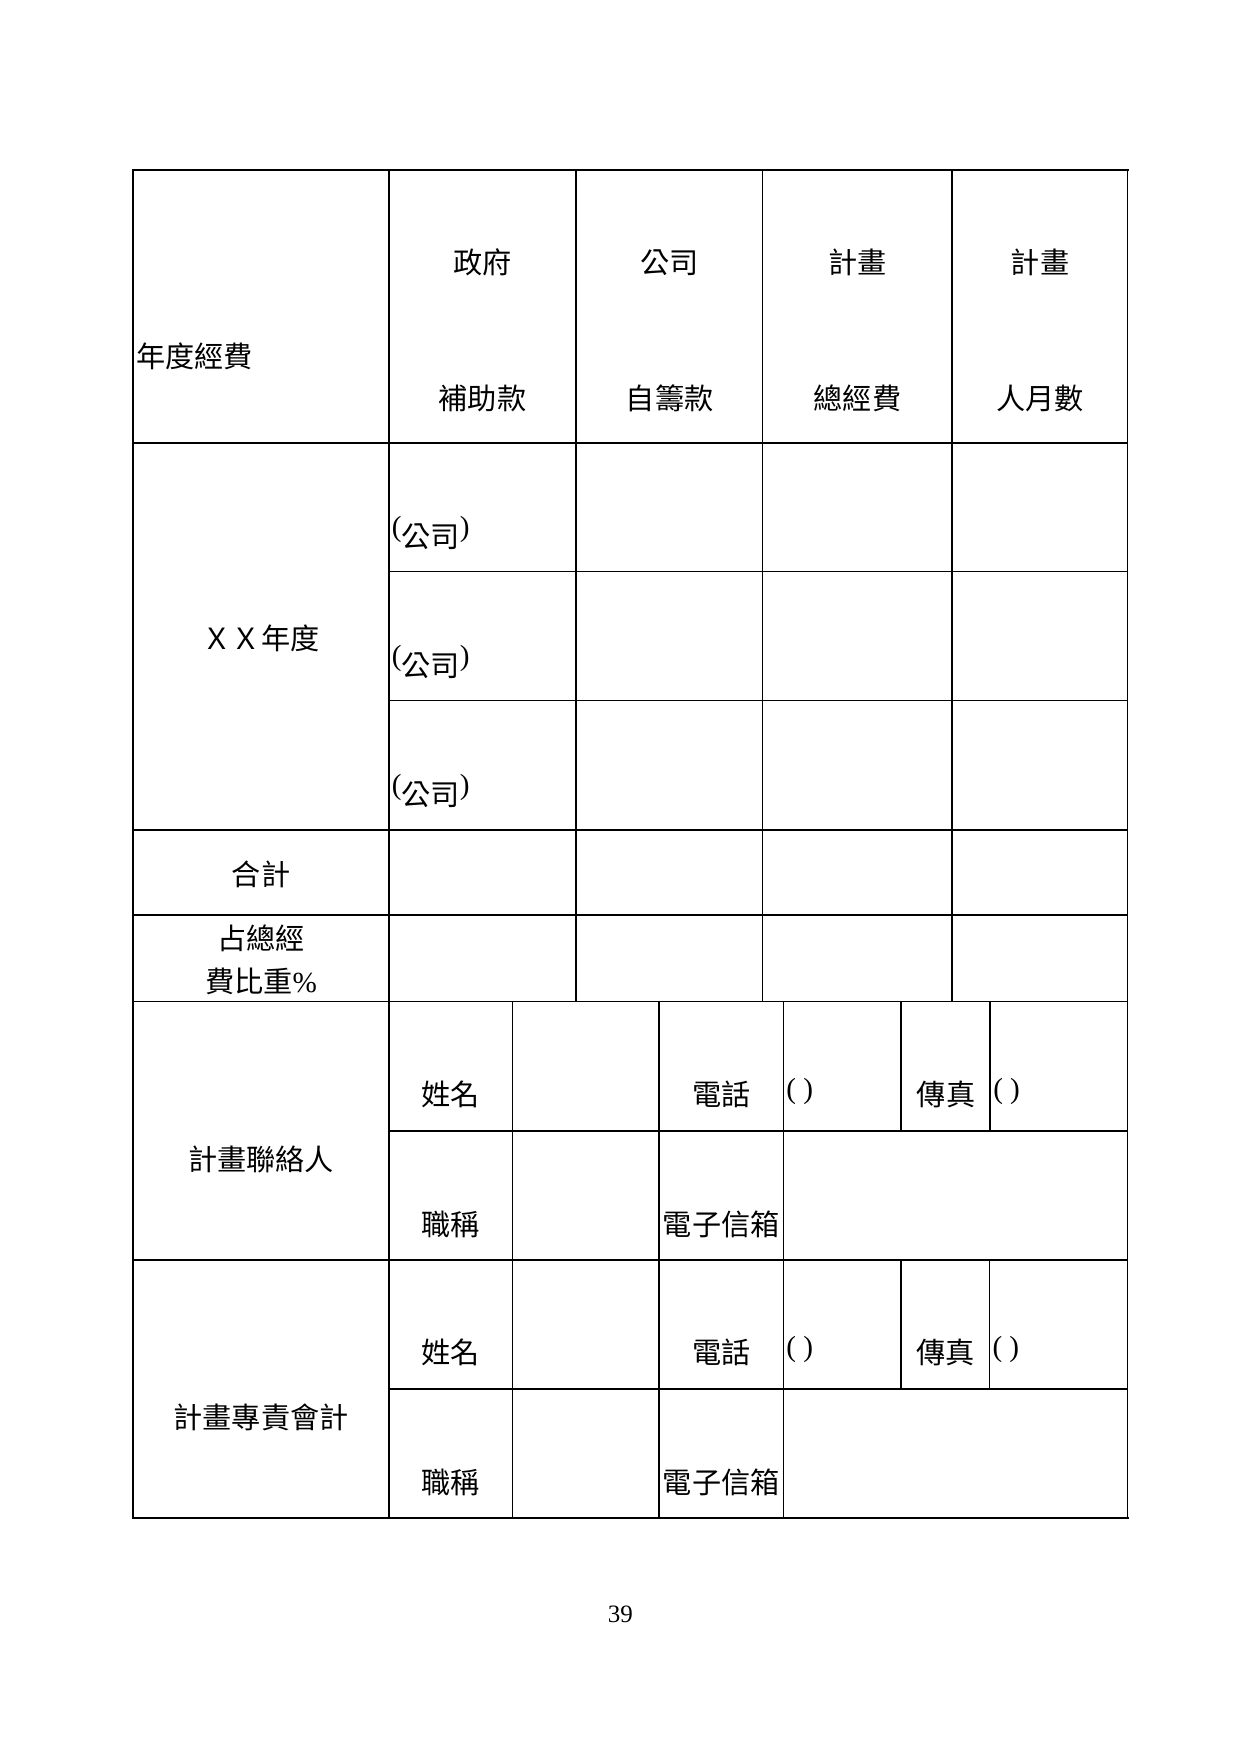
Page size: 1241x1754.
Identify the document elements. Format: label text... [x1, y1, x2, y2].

table_cell [763, 701, 951, 829]
table_cell [763, 916, 951, 1001]
table_cell 合計 [134, 831, 388, 914]
table_cell [763, 831, 951, 914]
table_cell ( ) [991, 1002, 1127, 1130]
table_cell ( ) [784, 1002, 900, 1130]
table_cell [577, 701, 762, 829]
table_cell ( ) [784, 1261, 900, 1388]
table_cell 年度經費 [134, 171, 388, 442]
table_cell [513, 1002, 658, 1130]
table_cell 電話 [660, 1002, 783, 1130]
table_cell [577, 572, 762, 700]
table_cell [390, 916, 575, 1001]
table_cell 傳真 [902, 1002, 989, 1130]
table_cell 計畫聯絡人 [134, 1002, 388, 1259]
table_cell 姓名 [390, 1002, 512, 1130]
table_cell [577, 831, 762, 914]
table_cell ＸＸ年度 [134, 444, 388, 829]
table_cell 計畫 總經費 [763, 171, 951, 442]
table_cell 計畫專責會計 [134, 1261, 388, 1517]
table_cell [513, 1390, 658, 1517]
table_cell 電話 [660, 1261, 783, 1388]
table_cell [390, 831, 575, 914]
table_cell 電子信箱 [660, 1132, 783, 1259]
table_cell 職稱 [390, 1390, 512, 1517]
table_cell [513, 1132, 658, 1259]
table_cell [784, 1390, 1127, 1517]
table_cell (公司) [390, 572, 575, 700]
table_cell [953, 831, 1127, 914]
table_cell [784, 1132, 1127, 1259]
table_cell [953, 916, 1127, 1001]
table_cell ( ) [990, 1261, 1127, 1388]
table_cell [577, 444, 762, 571]
table_cell [763, 572, 951, 700]
table_cell 占總經 費比重% [134, 916, 388, 1001]
table_cell 電子信箱 [660, 1390, 783, 1517]
table_cell 公司 自籌款 [577, 171, 762, 442]
table_cell 政府 補助款 [390, 171, 575, 442]
table_cell [577, 916, 762, 1001]
table_cell [763, 444, 951, 571]
table_cell 職稱 [390, 1132, 512, 1259]
table_cell 計畫 人月數 [953, 171, 1127, 442]
table_cell [513, 1261, 658, 1388]
table_cell [953, 701, 1127, 829]
table_cell 傳真 [902, 1261, 989, 1388]
table_cell [953, 572, 1127, 700]
table_cell (公司) [390, 444, 575, 571]
table_cell (公司) [390, 701, 575, 829]
table_cell 姓名 [390, 1261, 512, 1388]
table_cell [953, 444, 1127, 571]
